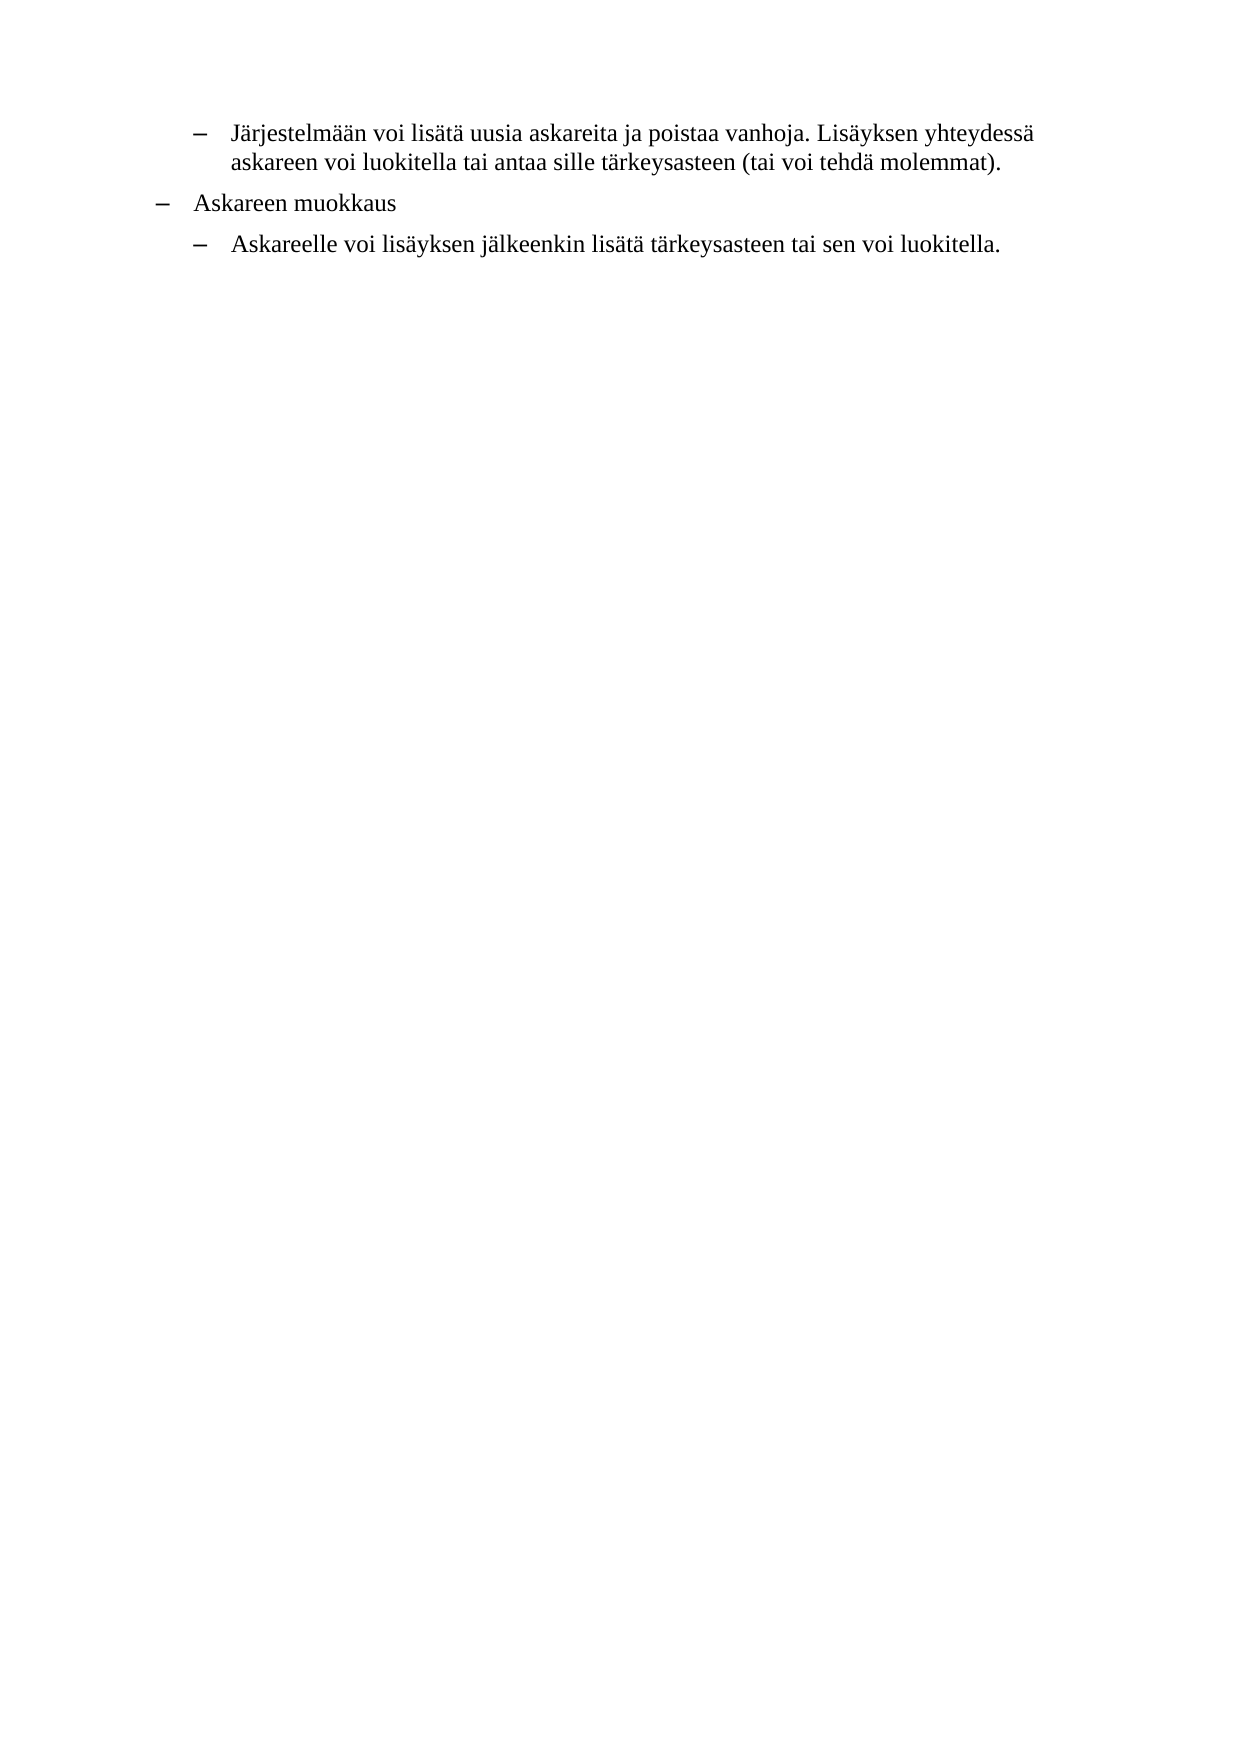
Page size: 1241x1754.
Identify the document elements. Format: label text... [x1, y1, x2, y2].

list Askareen muokkaus [156, 188, 1122, 217]
list Järjestelmään voi lisätä uusia askareita ja poistaa vanhoja. Lisäyksen yhteydessä askareen voi luokitella tai antaa sille tärkeysasteen (tai voi tehdä molemmat). [193, 118, 1122, 176]
list Askareelle voi lisäyksen jälkeenkin lisätä tärkeysasteen tai sen voi luokitella. [193, 229, 1122, 258]
